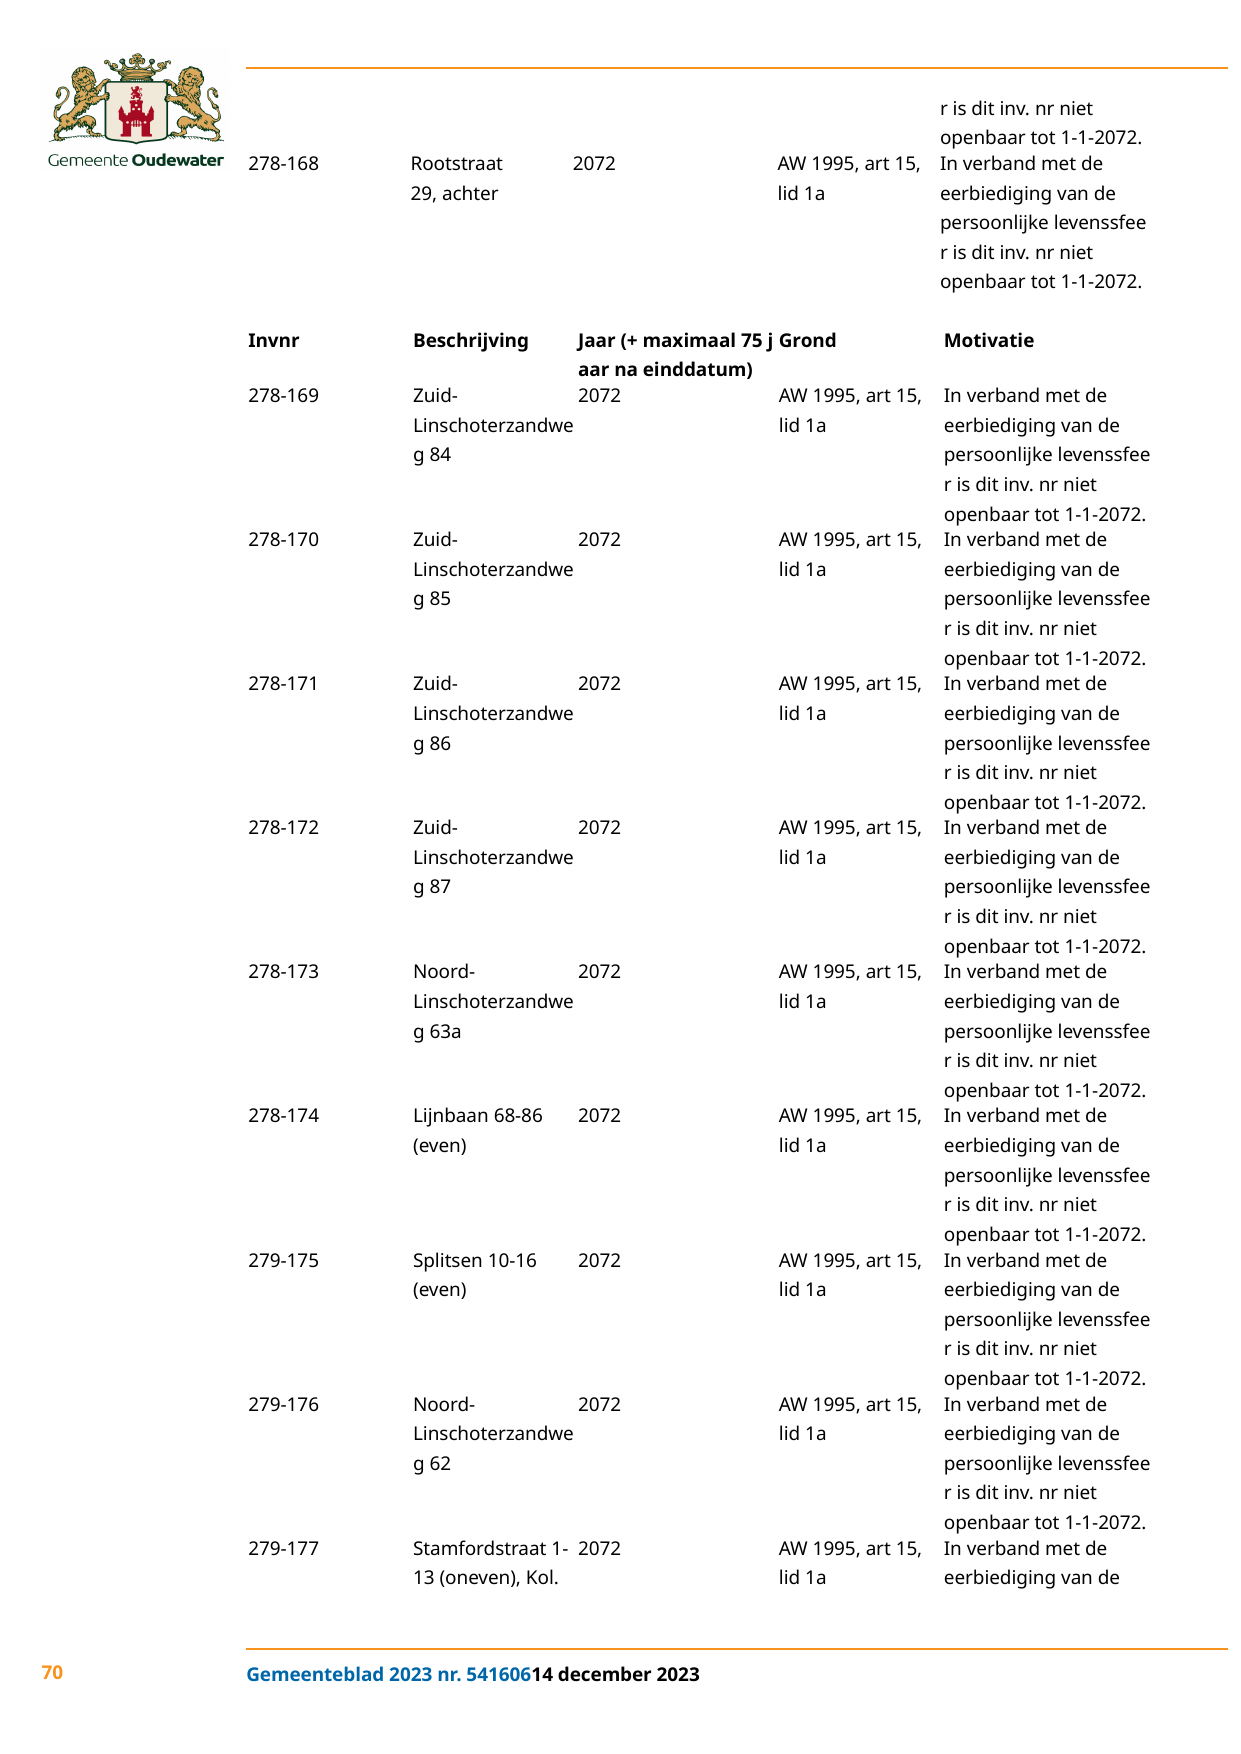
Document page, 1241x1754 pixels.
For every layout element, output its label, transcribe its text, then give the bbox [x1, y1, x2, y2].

table_cell 278-170 [248, 526, 413, 671]
table_cell In verband met de eerbiediging van de persoonlijke levenssfeer is dit inv. nr niet openbaar tot 1-1-2072. [944, 959, 1152, 1103]
table_cell 279-177 [248, 1535, 413, 1590]
table_header Grond [779, 327, 944, 382]
table_cell 2072 [578, 815, 779, 959]
table_cell [410, 95, 573, 150]
table_cell AW 1995, art 15, lid 1a [779, 383, 944, 526]
table_cell 279-175 [248, 1247, 413, 1391]
table_cell 278-172 [248, 815, 413, 959]
table_cell AW 1995, art 15, lid 1a [779, 526, 944, 671]
table_cell Rootstraat 29, achter [410, 150, 573, 294]
table_cell 2072 [578, 671, 779, 814]
table_cell In verband met de eerbiediging van de [944, 1535, 1152, 1590]
table_cell AW 1995, art 15, lid 1a [779, 1535, 944, 1590]
table_cell In verband met de eerbiediging van de persoonlijke levenssfeer is dit inv. nr niet openbaar tot 1-1-2072. [944, 815, 1152, 959]
table_cell In verband met de eerbiediging van de persoonlijke levenssfeer is dit inv. nr niet openbaar tot 1-1-2072. [944, 1247, 1152, 1391]
table_cell Lijnbaan 68-86 (even) [413, 1103, 578, 1247]
picture [41, 47, 231, 172]
table_cell In verband met de eerbiediging van de persoonlijke levenssfeer is dit inv. nr niet openbaar tot 1-1-2072. [944, 383, 1152, 526]
table_cell In verband met de eerbiediging van de persoonlijke levenssfeer is dit inv. nr niet openbaar tot 1-1-2072. [944, 526, 1152, 671]
table_cell 2072 [578, 526, 779, 671]
table_cell [778, 95, 940, 150]
table_cell [248, 95, 410, 150]
table_cell 278-169 [248, 383, 413, 526]
table_cell Noord-Linschoterzandweg 62 [413, 1391, 578, 1535]
table_cell Noord-Linschoterzandweg 63a [413, 959, 578, 1103]
table_header Jaar (+ maximaal 75 jaar na einddatum) [578, 327, 779, 382]
table_cell 279-176 [248, 1391, 413, 1535]
table_cell AW 1995, art 15, lid 1a [779, 1391, 944, 1535]
table_cell 2072 [573, 150, 777, 294]
table_cell Zuid-Linschoterzandweg 84 [413, 383, 578, 526]
table_cell 278-173 [248, 959, 413, 1103]
table_cell Zuid-Linschoterzandweg 87 [413, 815, 578, 959]
table_cell r is dit inv. nr niet openbaar tot 1-1-2072. [940, 95, 1152, 150]
table_cell Splitsen 10-16 (even) [413, 1247, 578, 1391]
table_cell 278-168 [248, 150, 410, 294]
table_cell 278-174 [248, 1103, 413, 1247]
table_cell [573, 95, 777, 150]
table_cell Zuid-Linschoterzandweg 85 [413, 526, 578, 671]
table_cell 2072 [578, 383, 779, 526]
table_cell In verband met de eerbiediging van de persoonlijke levenssfeer is dit inv. nr niet openbaar tot 1-1-2072. [944, 671, 1152, 814]
table_cell 2072 [578, 1247, 779, 1391]
table_cell In verband met de eerbiediging van de persoonlijke levenssfeer is dit inv. nr niet openbaar tot 1-1-2072. [940, 150, 1152, 294]
table_cell AW 1995, art 15, lid 1a [779, 959, 944, 1103]
table_cell 278-171 [248, 671, 413, 814]
table_header Beschrijving [413, 327, 578, 382]
table_header Motivatie [944, 327, 1152, 382]
table_cell AW 1995, art 15, lid 1a [778, 150, 940, 294]
table_cell Zuid-Linschoterzandweg 86 [413, 671, 578, 814]
table_cell 2072 [578, 959, 779, 1103]
table_cell Stamfordstraat 1-13 (oneven), Kol. [413, 1535, 578, 1590]
table_cell 2072 [578, 1391, 779, 1535]
table_cell AW 1995, art 15, lid 1a [779, 815, 944, 959]
table_cell In verband met de eerbiediging van de persoonlijke levenssfeer is dit inv. nr niet openbaar tot 1-1-2072. [944, 1103, 1152, 1247]
table_cell 2072 [578, 1103, 779, 1247]
table_cell AW 1995, art 15, lid 1a [779, 1103, 944, 1247]
table_header Invnr [248, 327, 413, 382]
table_cell AW 1995, art 15, lid 1a [779, 1247, 944, 1391]
table_cell AW 1995, art 15, lid 1a [779, 671, 944, 814]
table_cell In verband met de eerbiediging van de persoonlijke levenssfeer is dit inv. nr niet openbaar tot 1-1-2072. [944, 1391, 1152, 1535]
table_cell 2072 [578, 1535, 779, 1590]
